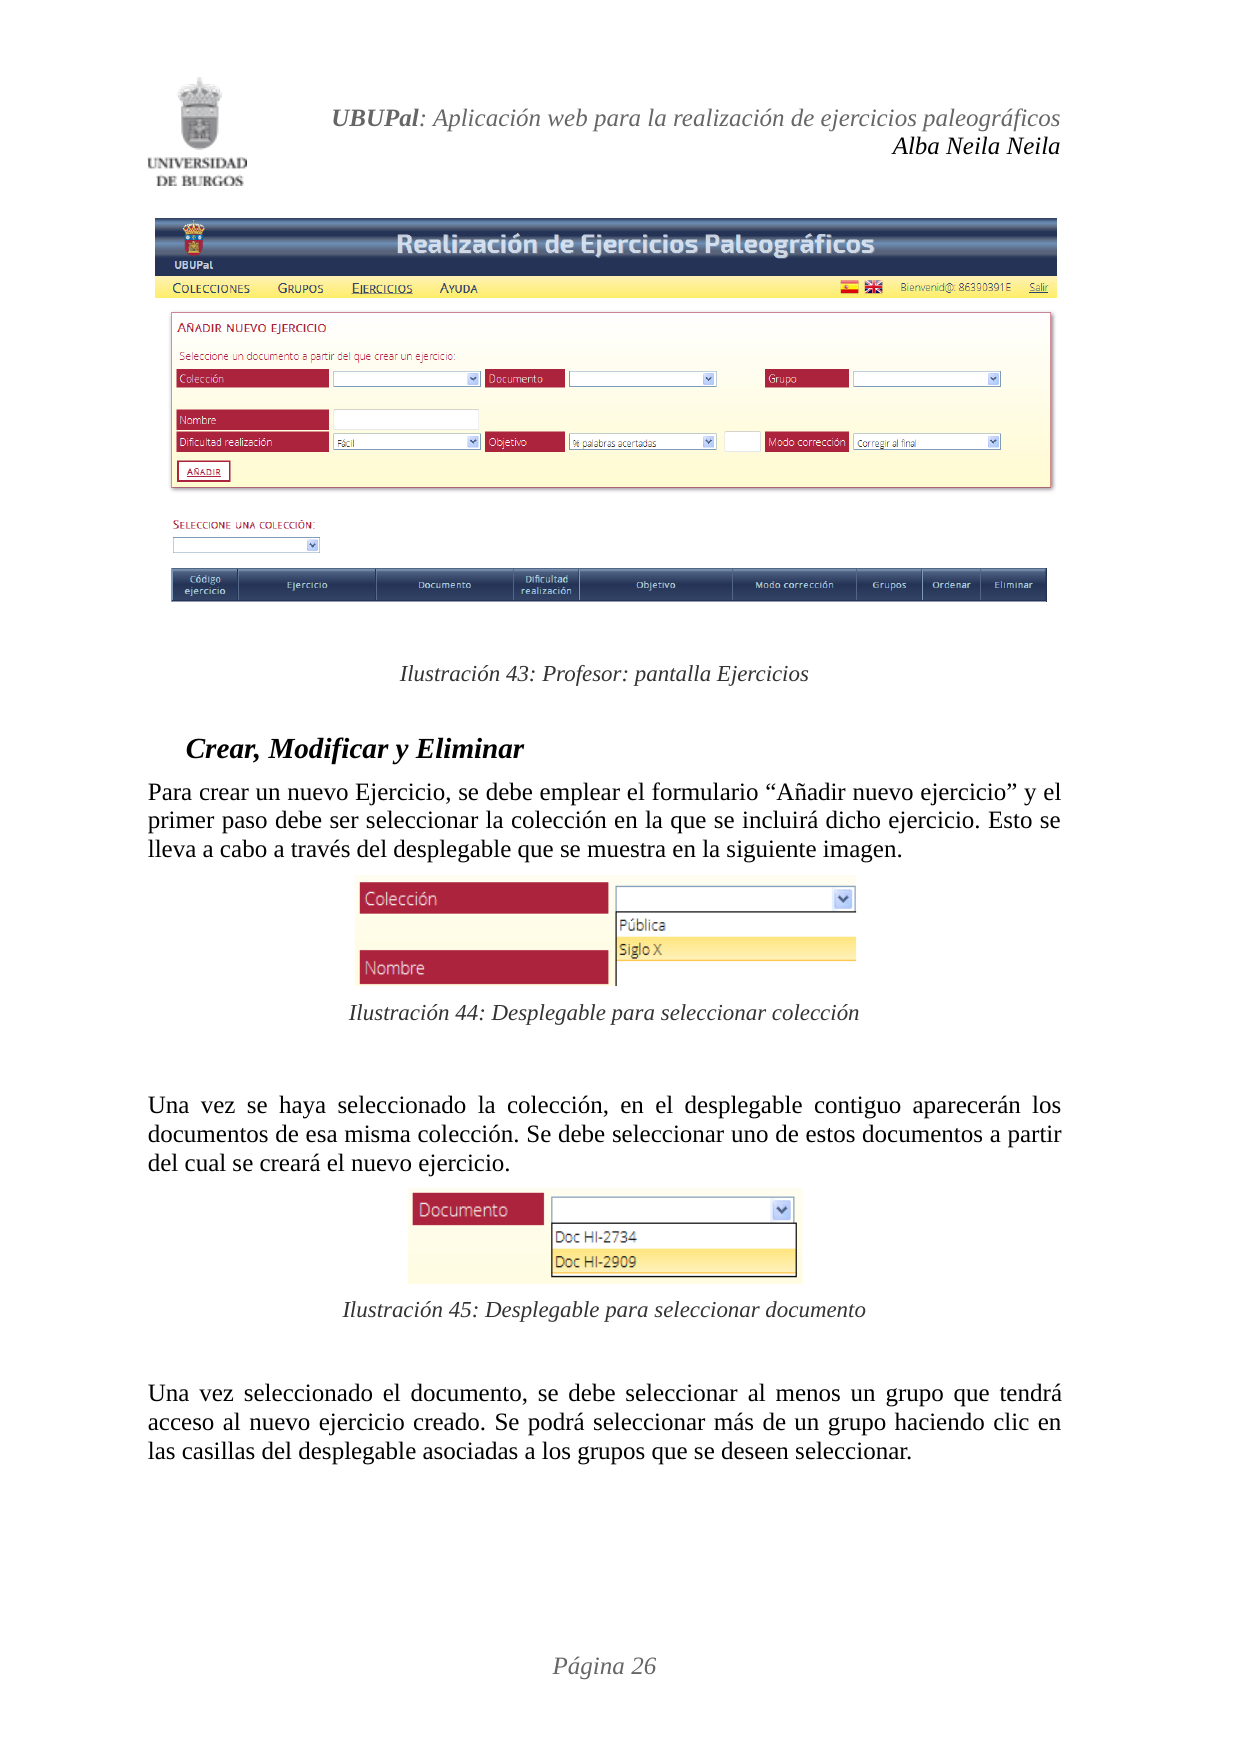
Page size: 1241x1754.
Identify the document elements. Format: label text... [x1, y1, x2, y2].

picture [147, 218, 1063, 647]
text Ilustración 45: Desplegable para seleccionar colección [311, 888, 900, 1025]
text Ilustración 46: Desplegable para seleccionar documento [332, 1201, 878, 1323]
text Para crear un nuevo Ejercicio, se debe emplear el formulario “Añadir nuevo ejercicio” y el primer paso debe ser seleccionar la colección en la que se incluirá dicho ejercicio. Esto se lleva a cabo a través del desplegable que se muestra en la siguiente imagen. [148, 777, 1063, 863]
text Ilustración 44: Profesor: pantalla Ejercicios [148, 647, 1063, 686]
text Una vez se haya seleccionado la colección, en el desplegable contiguo aparecerán los documentos de esa misma colección. Se debe seleccionar uno de estos documentos a partir del cual se creará el nuevo ejercicio. [148, 1090, 1063, 1176]
picture [147, 77, 247, 186]
text Una vez seleccionado el documento, se debe seleccionar al menos un grupo que tendrá acceso al nuevo ejercicio creado. Se podrá seleccionar más de un grupo haciendo clic en las casillas del desplegable asociadas a los grupos que se deseen seleccionar. [148, 1378, 1063, 1465]
subtitle Crear, Modificar y Eliminar [186, 731, 1063, 765]
